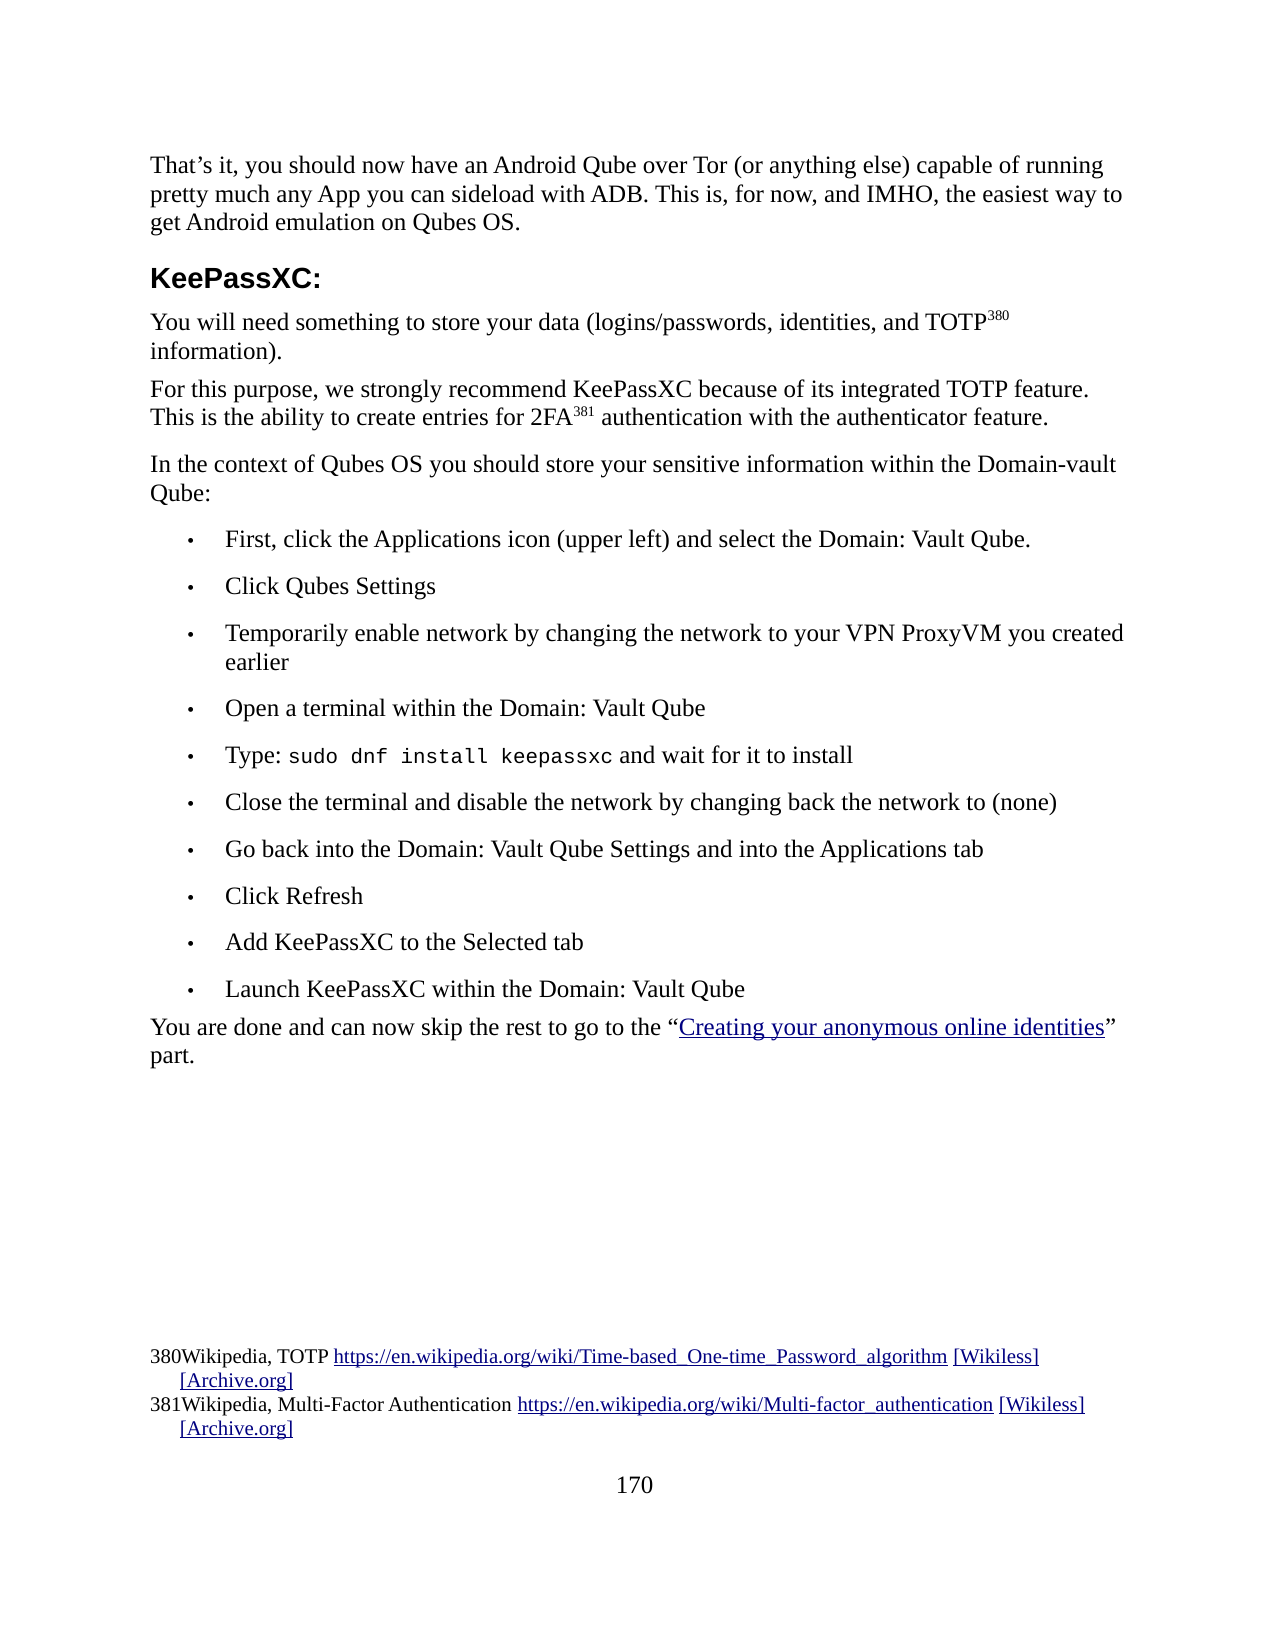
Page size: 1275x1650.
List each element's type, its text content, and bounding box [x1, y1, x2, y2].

subtitle KeePassXC: [150, 261, 1125, 295]
text Wikipedia, Multi-Factor Authentication https://en.wikipedia.org/wiki/Multi-factor_authentication [Wikiless] [Archive.org] [150, 1392, 1125, 1440]
text Wikipedia, TOTP https://en.wikipedia.org/wiki/Time-based_One-time_Password_algorithm [Wikiless] [Archive.org] [150, 1344, 1125, 1392]
list Click Qubes Settings [187, 571, 1125, 600]
text In the context of Qubes OS you should store your sensitive information within the Domain-vault Qube: [150, 449, 1125, 507]
list Go back into the Domain: Vault Qube Settings and into the Applications tab [187, 834, 1125, 863]
list Launch KeePassXC within the Domain: Vault Qube [187, 974, 1125, 1003]
text You are done and can now skip the rest to go to the “Creating your anonymous online identities” part. [150, 1012, 1125, 1069]
list Open a terminal within the Domain: Vault Qube [187, 693, 1125, 722]
list Type: sudo dnf install keepassxc and wait for it to install [187, 740, 1125, 769]
text For this purpose, we strongly recommend KeePassXC because of its integrated TOTP feature. This is the ability to create entries for 2FA authentication with the authenticator feature. [150, 374, 1125, 431]
list Click Refresh [187, 881, 1125, 909]
list Add KeePassXC to the Selected tab [187, 927, 1125, 956]
list Close the terminal and disable the network by changing back the network to (none) [187, 787, 1125, 816]
text That’s it, you should now have an Android Qube over Tor (or anything else) capable of running pretty much any App you can sideload with ADB. This is, for now, and IMHO, the easiest way to get Android emulation on Qubes OS. [150, 150, 1125, 236]
text You will need something to store your data (logins/passwords, identities, and TOTP information). [150, 307, 1125, 365]
list First, click the Applications icon (upper left) and select the Domain: Vault Qube. [187, 524, 1125, 553]
list Temporarily enable network by changing the network to your VPN ProxyVM you created earlier [187, 618, 1125, 675]
